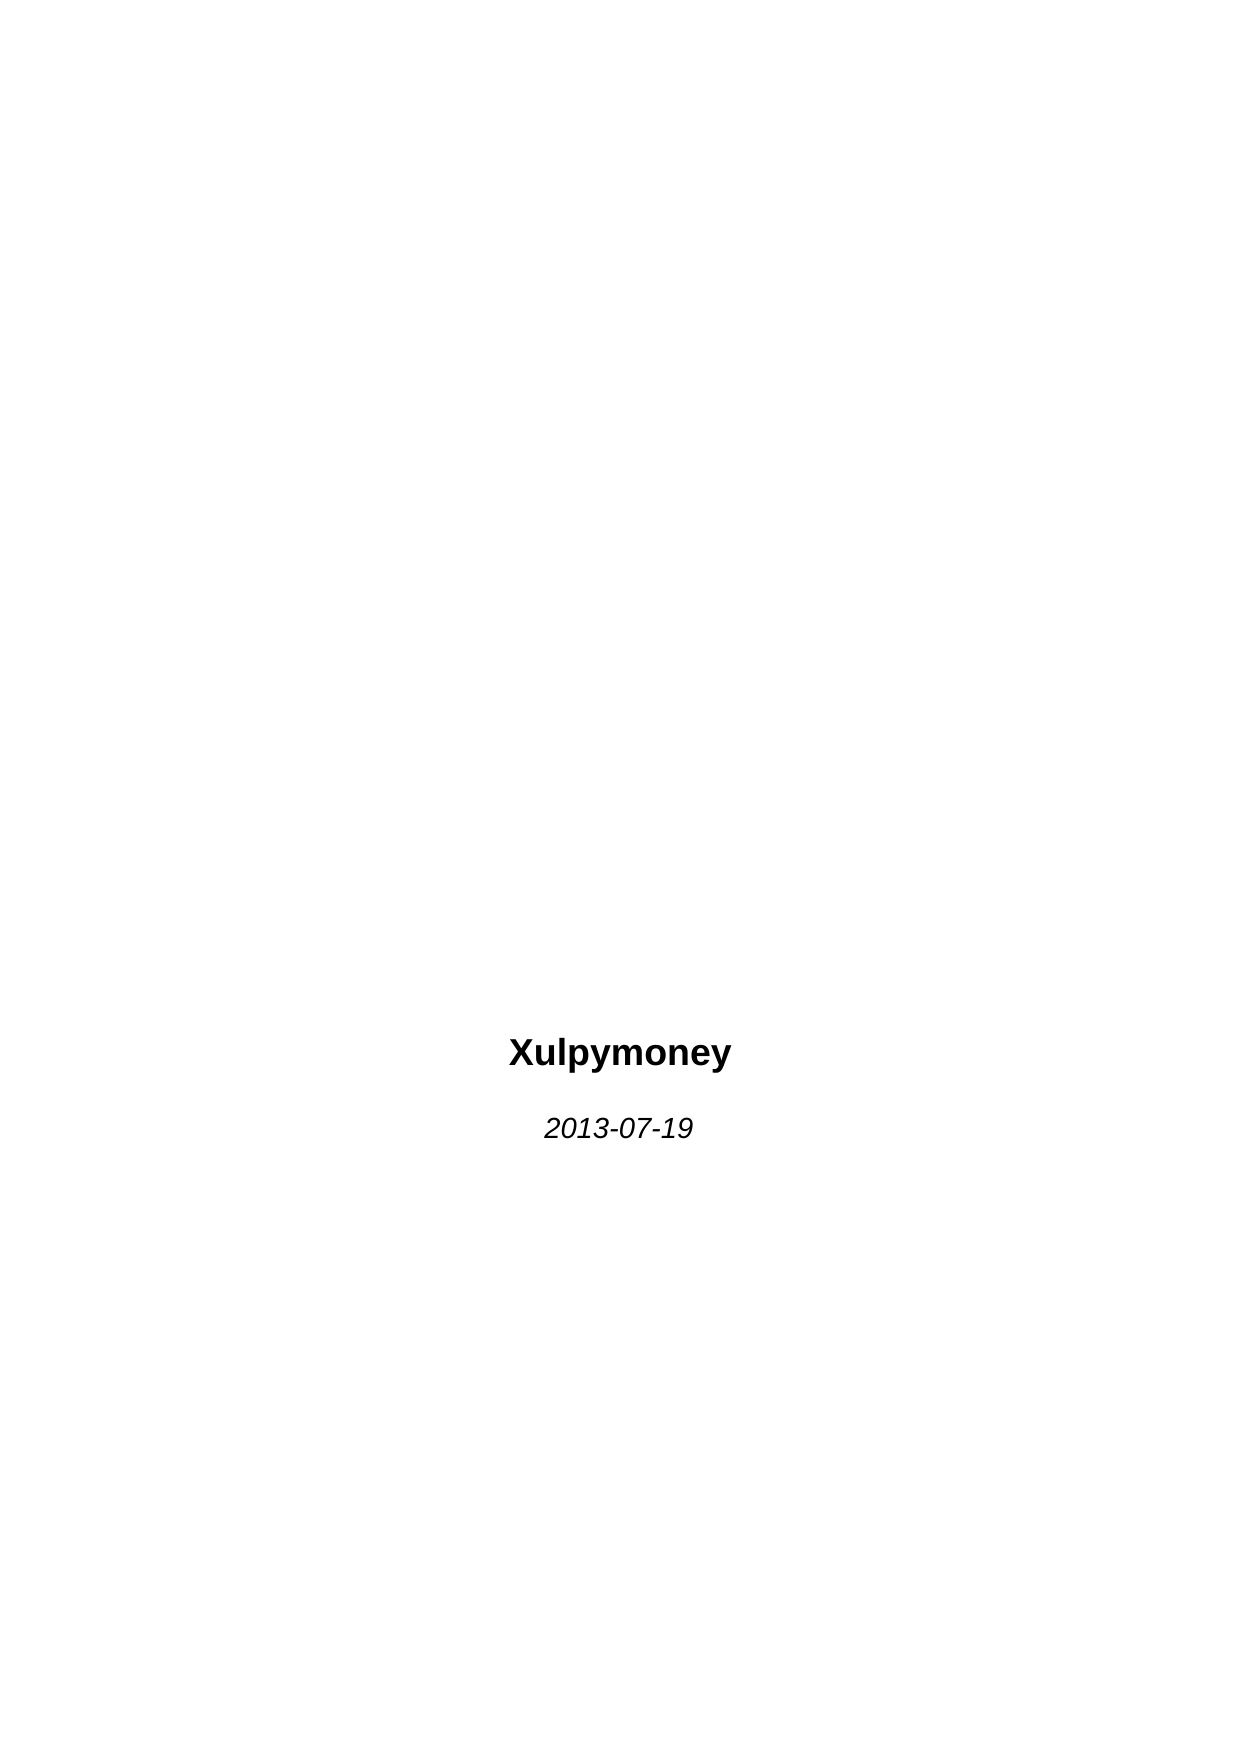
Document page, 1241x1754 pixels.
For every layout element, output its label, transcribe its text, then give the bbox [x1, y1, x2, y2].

title Xulpymoney [118, 1030, 1122, 1073]
subtitle 2013-07-19 [118, 1111, 1122, 1144]
